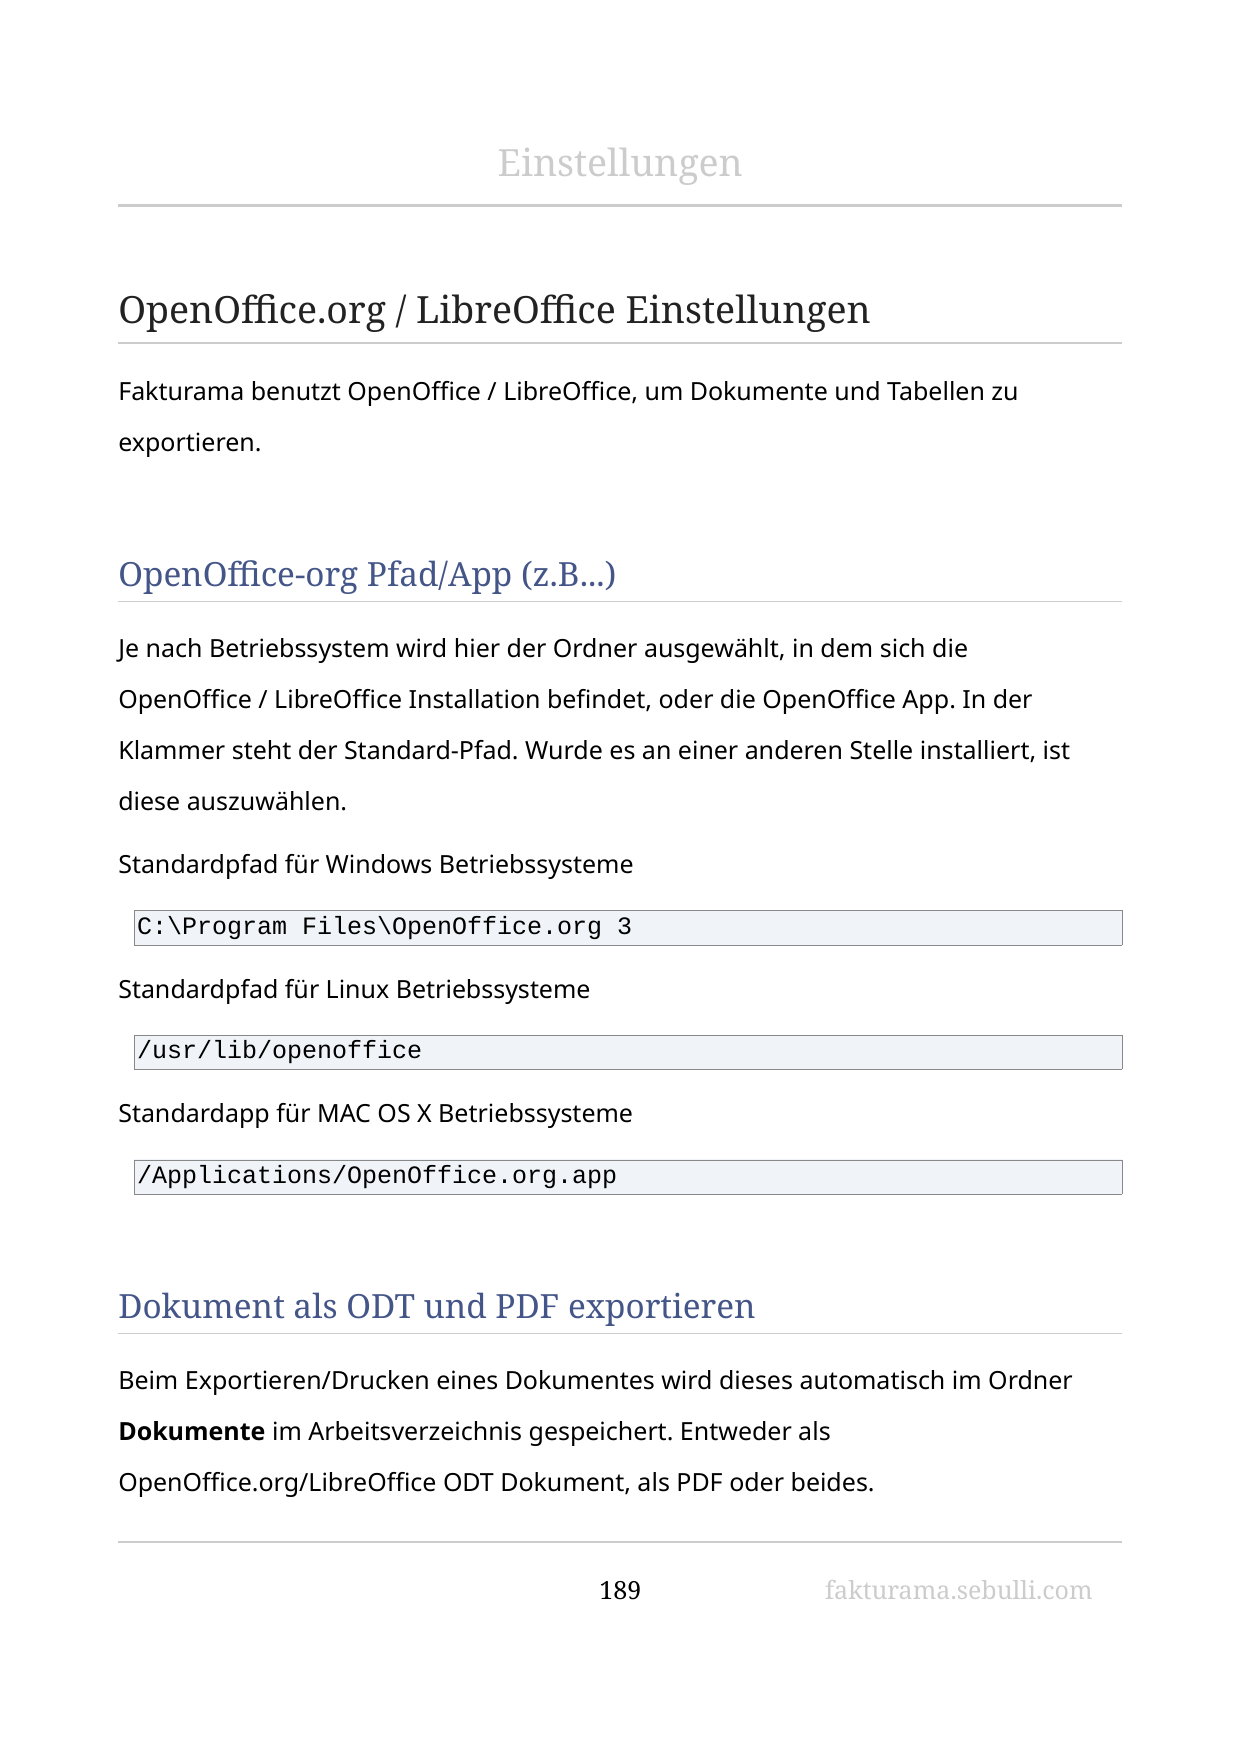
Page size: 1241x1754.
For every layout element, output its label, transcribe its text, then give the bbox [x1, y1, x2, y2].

text /Applications/OpenOffice.org.app [135, 1161, 1122, 1194]
text Standardpfad für Windows Betriebssysteme [118, 847, 1122, 881]
text /usr/lib/openoffice [135, 1036, 1122, 1069]
text Je nach Betriebssystem wird hier der Ordner ausgewählt, in dem sich die OpenOffice / LibreOffice Installation befindet, oder die OpenOffice App. In der Klammer steht der Standard-Pfad. Wurde es an einer anderen Stelle installiert, ist diese auszuwählen. [118, 630, 1122, 817]
text Beim Exportieren/Drucken eines Dokumentes wird dieses automatisch im Ordner Dokumente im Arbeitsverzeichnis gespeichert. Entweder als OpenOffice.org/LibreOffice ODT Dokument, als PDF oder beides. [118, 1363, 1122, 1499]
subtitle Dokument als ODT und PDF exportieren [118, 1283, 1122, 1333]
text Standardapp für MAC OS X Betriebssysteme [118, 1096, 1122, 1130]
text Fakturama benutzt OpenOffice / LibreOffice, um Dokumente und Tabellen zu exportieren. [118, 373, 1122, 458]
text C:\Program Files\OpenOffice.org 3 [135, 911, 1122, 945]
subtitle OpenOffice.org / LibreOffice Einstellungen [118, 283, 1122, 342]
text Standardpfad für Linux Betriebssysteme [118, 971, 1122, 1006]
subtitle OpenOffice-org Pfad/App (z.B...) [118, 551, 1122, 601]
